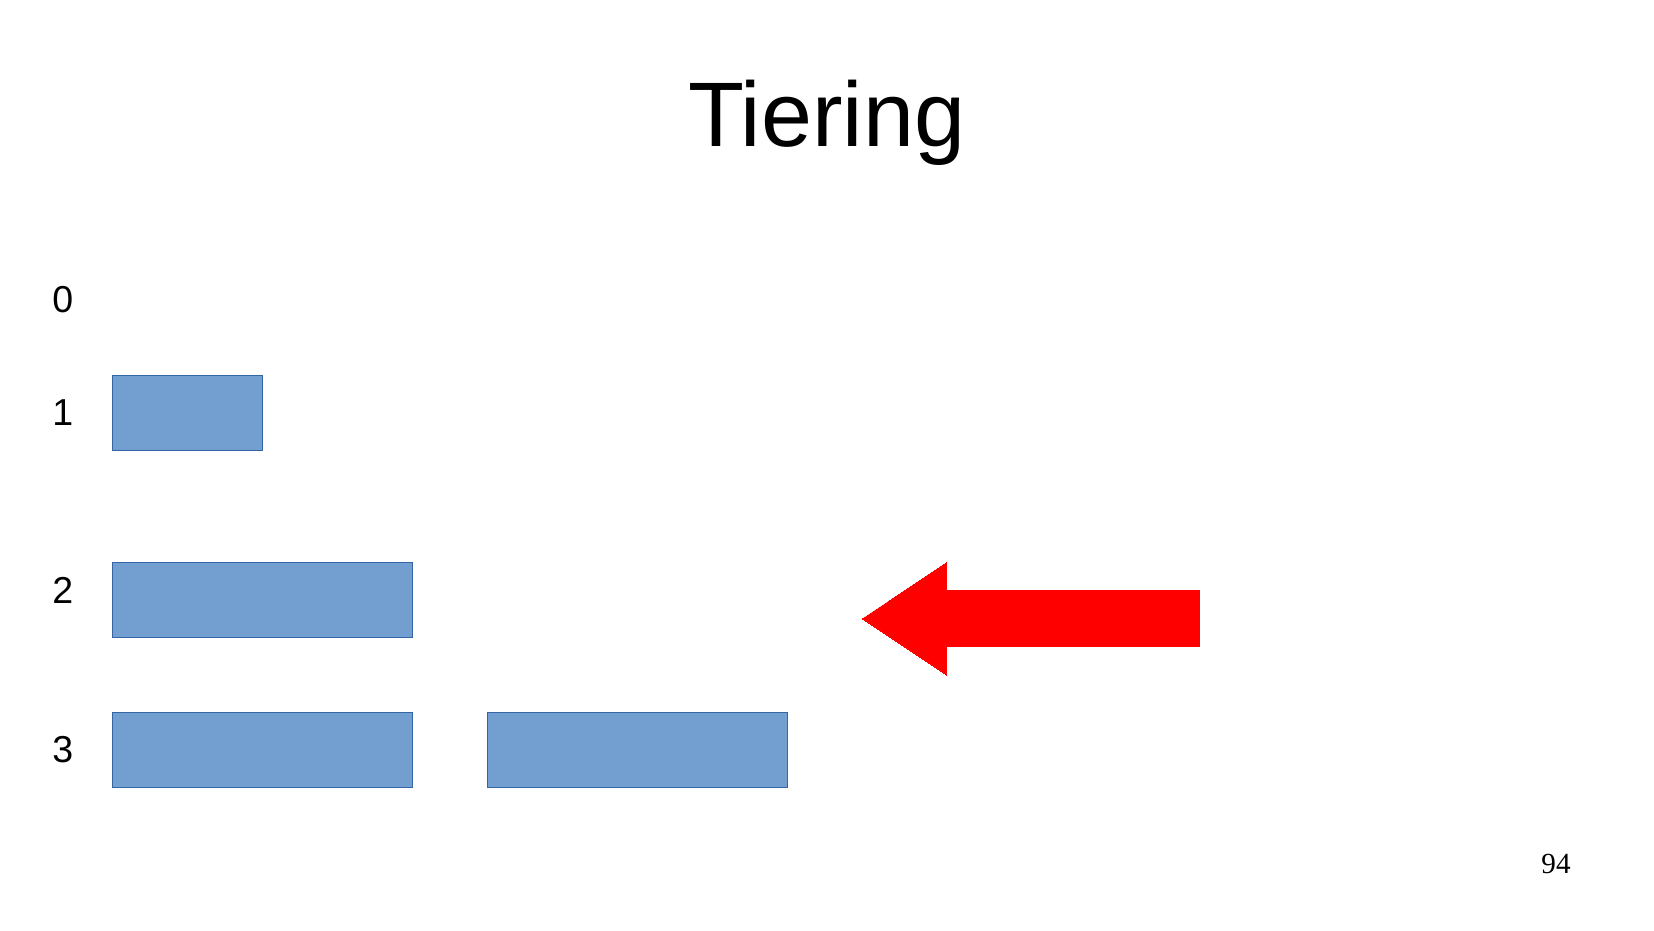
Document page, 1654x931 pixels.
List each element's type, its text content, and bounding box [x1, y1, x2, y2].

title Tiering [82, 37, 1571, 193]
text_box 0 [37, 271, 88, 329]
text_box [112, 562, 413, 638]
text_box [487, 712, 788, 788]
text_box 1 [37, 384, 88, 441]
text_box 3 [37, 721, 88, 779]
text_box 2 [37, 562, 88, 620]
text_box [862, 562, 1200, 676]
text_box [112, 712, 413, 788]
text_box [112, 375, 263, 451]
